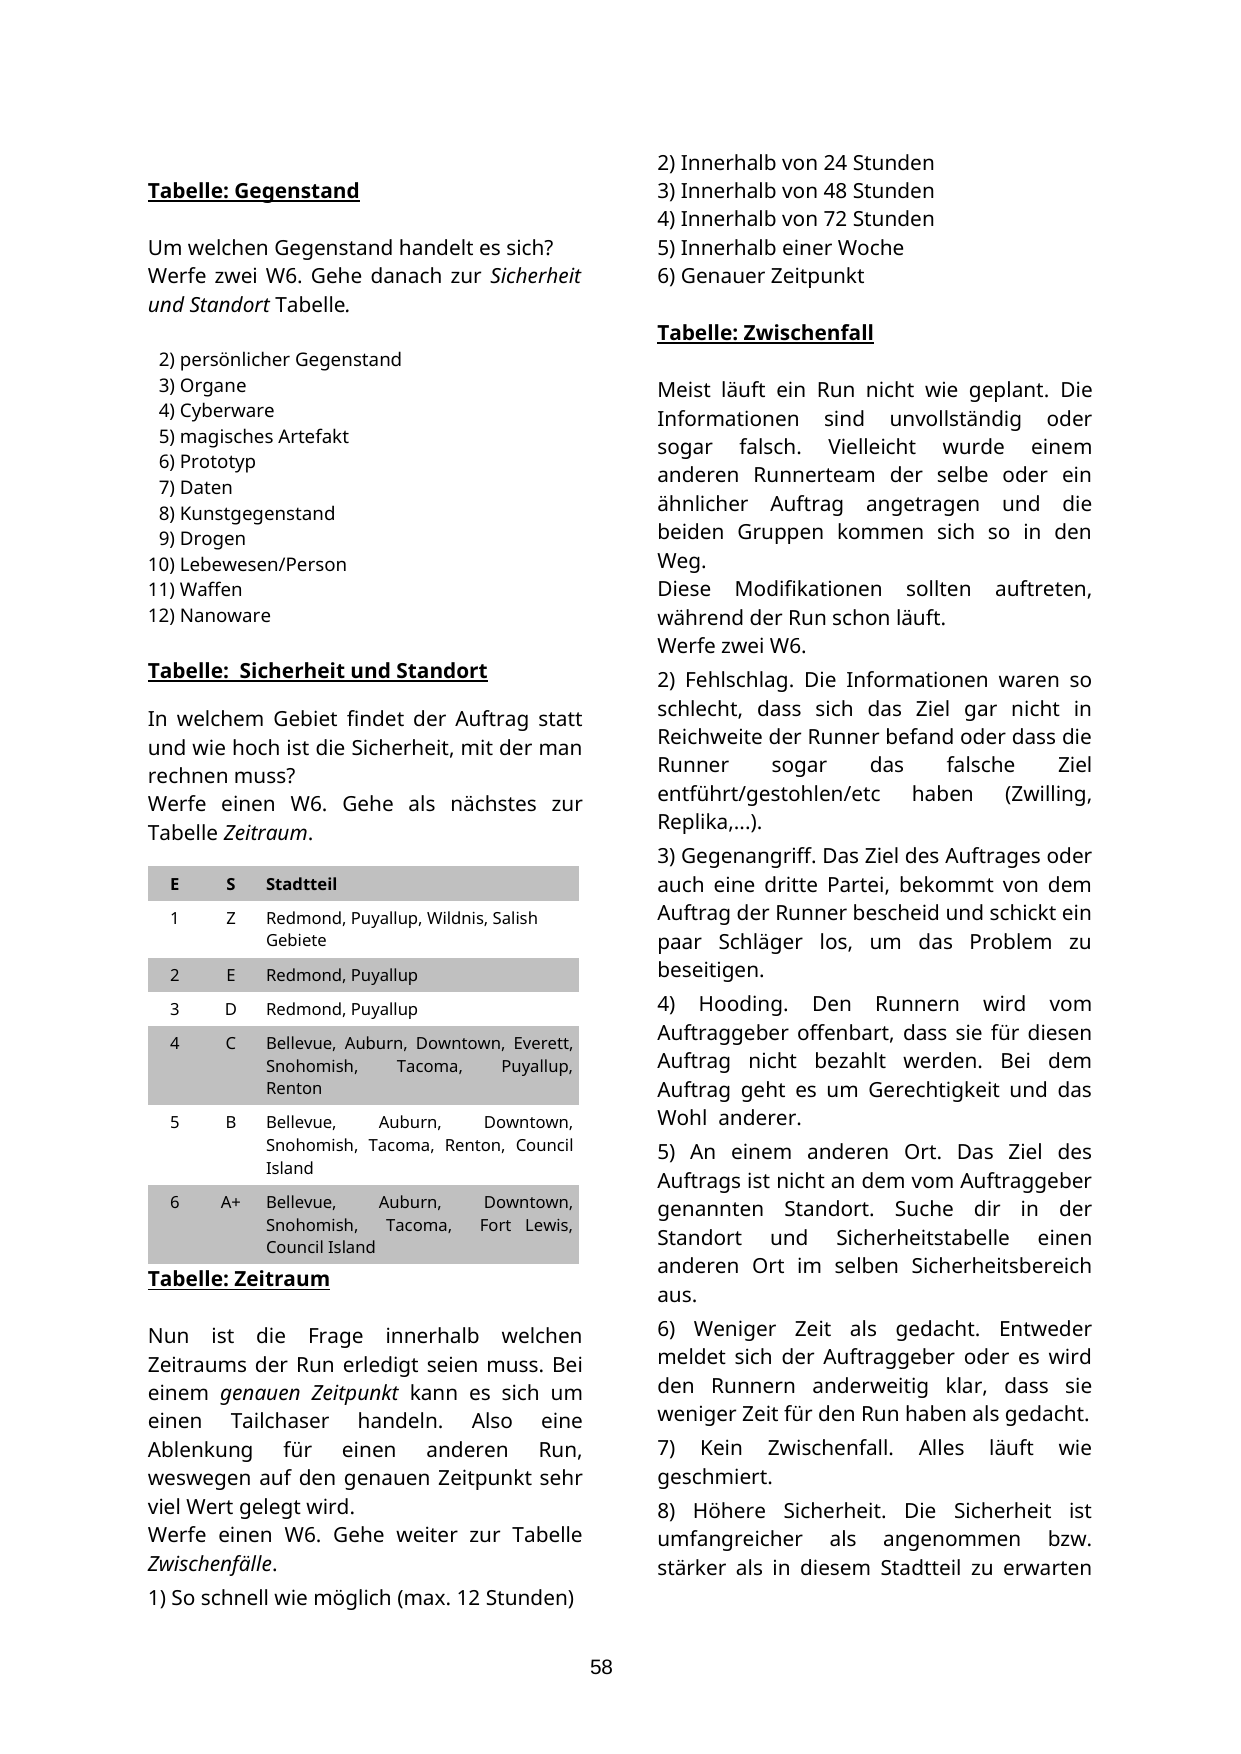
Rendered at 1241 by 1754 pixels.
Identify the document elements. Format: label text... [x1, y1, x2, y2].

text 5) Innerhalb einer Woche [657, 233, 1092, 261]
text Werfe einen W6. Gehe weiter zur Tabelle Zwischenfälle. [148, 1520, 583, 1577]
text 1) So schnell wie möglich (max. 12 Stunden) [148, 1583, 583, 1611]
table_cell Z [201, 901, 260, 957]
text In welchem Gebiet findet der Auftrag statt und wie hoch ist die Sicherheit, mit der man rechnen muss? [148, 704, 583, 789]
text 04) Cyberware [148, 398, 583, 423]
text 2) Fehlschlag. Die Informationen waren so schlecht, dass sich das Ziel gar nicht in Reichweite der Runner befand oder dass die Runner sogar das falsche Ziel entführt/gestohlen/etc haben (Zwilling, Replika,...). [657, 665, 1092, 836]
text 3) Innerhalb von 48 Stunden [657, 176, 1092, 204]
text 02) persönlicher Gegenstand [148, 347, 583, 372]
table_cell B [201, 1105, 260, 1185]
text 03) Organe [148, 372, 583, 398]
text 4) Hooding. Den Runnern wird vom Auftraggeber offenbart, dass sie für diesen Auftrag nicht bezahlt werden. Bei dem Auftrag geht es um Gerechtigkeit und das Wohl anderer. [657, 989, 1092, 1132]
text 8) Höhere Sicherheit. Die Sicherheit ist umfangreicher als angenommen bzw. stärker als in diesem Stadtteil zu erwarten [657, 1496, 1092, 1581]
text Tabelle: Zwischenfall [657, 318, 1092, 347]
text 6) Weniger Zeit als gedacht. Entweder meldet sich der Auftraggeber oder es wird den Runnern anderweitig klar, dass sie weniger Zeit für den Run haben als gedacht. [657, 1314, 1092, 1428]
text 7) Kein Zwischenfall. Alles läuft wie geschmiert. [657, 1433, 1092, 1490]
text Tabelle: Sicherheit und Standort [148, 656, 583, 684]
text 11) Waffen [148, 576, 583, 602]
table_header E [148, 866, 201, 901]
table_cell 5 [148, 1105, 201, 1185]
table_cell 2 [148, 958, 201, 992]
table_cell Redmond, Puyallup, Wildnis, Salish Gebiete [260, 901, 579, 957]
table_cell 3 [148, 992, 201, 1026]
table_cell A+ [201, 1185, 260, 1264]
table_cell Bellevue, Auburn, Downtown, Snohomish, Tacoma, Fort Lewis, Council Island [260, 1185, 579, 1264]
text 6) Genauer Zeitpunkt [657, 261, 1092, 290]
text 08) Kunstgegenstand [148, 500, 583, 525]
text 5) An einem anderen Ort. Das Ziel des Auftrags ist nicht an dem vom Auftraggeber genannten Standort. Suche dir in der Standort und Sicherheitstabelle einen anderen Ort im selben Sicherheitsbereich aus. [657, 1137, 1092, 1308]
text 2) Innerhalb von 24 Stunden [657, 148, 1092, 176]
table_cell 4 [148, 1026, 201, 1105]
table_cell Bellevue, Auburn, Downtown, Everett, Snohomish, Tacoma, Puyallup, Renton [260, 1026, 579, 1105]
text 12) Nanoware [148, 602, 583, 627]
text 4) Innerhalb von 72 Stunden [657, 204, 1092, 233]
table_header S [201, 866, 260, 901]
table_cell 1 [148, 901, 201, 957]
table_cell E [201, 958, 260, 992]
text Tabelle: Zeitraum [148, 1264, 583, 1293]
text Tabelle: Gegenstand [148, 148, 583, 204]
text Nun ist die Frage innerhalb welchen Zeitraums der Run erledigt seien muss. Bei einem genauen Zeitpunkt kann es sich um einen Tailchaser handeln. Also eine Ablenkung für einen anderen Run, weswegen auf den genauen Zeitpunkt sehr viel Wert gelegt wird. [148, 1321, 583, 1520]
text 3) Gegenangriff. Das Ziel des Auftrages oder auch eine dritte Partei, bekommt von dem Auftrag der Runner bescheid und schickt ein paar Schläger los, um das Problem zu beseitigen. [657, 842, 1092, 984]
text Meist läuft ein Run nicht wie geplant. Die Informationen sind unvollständig oder sogar falsch. Vielleicht wurde einem anderen Runnerteam der selbe oder ein ähnlicher Auftrag angetragen und die beiden Gruppen kommen sich so in den Weg. [657, 375, 1092, 574]
table_cell Bellevue, Auburn, Downtown, Snohomish, Tacoma, Renton, Council Island [260, 1105, 579, 1185]
table_cell D [201, 992, 260, 1026]
text Diese Modifikationen sollten auftreten, während der Run schon läuft. [657, 574, 1092, 631]
text Werfe zwei W6. [657, 631, 1092, 659]
text 05) magisches Artefakt [148, 423, 583, 449]
table_cell Redmond, Puyallup [260, 958, 579, 992]
table_cell C [201, 1026, 260, 1105]
text Werfe einen W6. Gehe als nächstes zur Tabelle Zeitraum. [148, 789, 583, 846]
table_header Stadtteil [260, 866, 579, 901]
text Werfe zwei W6. Gehe danach zur Sicherheit und Standort Tabelle. [148, 261, 583, 318]
text 09) Drogen [148, 525, 583, 551]
text 07) Daten [148, 474, 583, 500]
table_cell 6 [148, 1185, 201, 1264]
table_cell Redmond, Puyallup [260, 992, 579, 1026]
text Um welchen Gegenstand handelt es sich? [148, 233, 583, 261]
text 06) Prototyp [148, 449, 583, 474]
text 10) Lebewesen/Person [148, 551, 583, 576]
